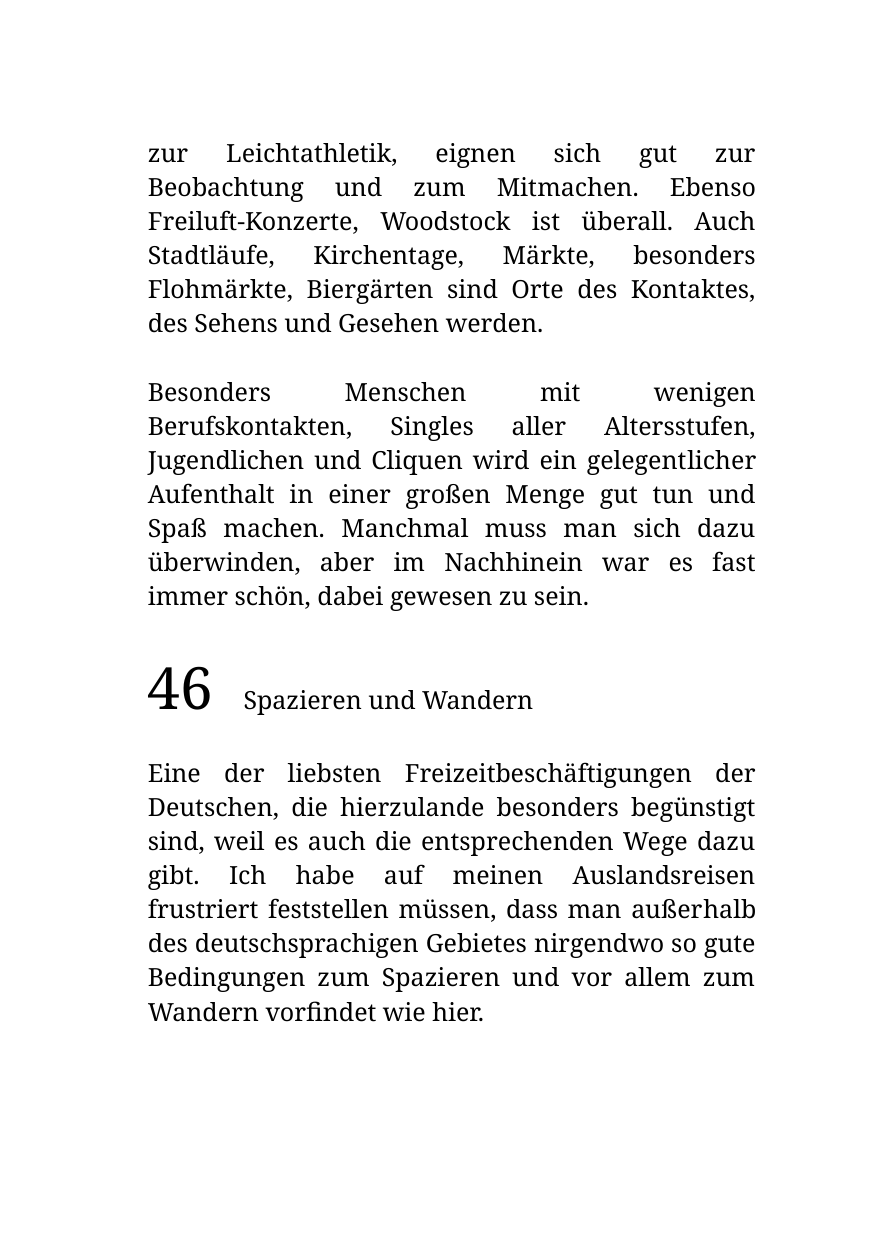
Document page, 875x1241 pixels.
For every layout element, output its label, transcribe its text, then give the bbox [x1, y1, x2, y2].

text Besonders Menschen mit wenigen Berufskontakten, Singles aller Altersstufen, Jugendlichen und Cliquen wird ein gelegent­licher Aufenthalt in einer großen Menge gut tun und Spaß machen. Manchmal muss man sich dazu überwinden, aber im Nachhinein war es fast immer schön, dabei gewesen zu sein. [148, 374, 756, 613]
text Eine der liebsten Freizeitbeschäftigungen der Deutschen, die hierzulande besonders begünstigt sind, weil es auch die entsprechenden Wege dazu gibt. Ich habe auf meinen Auslandsreisen frustriert feststellen müssen, dass man außer­halb des deutschsprachigen Gebietes nirgendwo so gute Bedingungen zum Spazieren und vor allem zum Wandern vorfindet wie hier. [148, 756, 756, 1028]
text zur Leicht­athletik, eignen sich gut zur Beobachtung und zum Mit­machen. Ebenso Freiluft-Konzerte, Woodstock ist überall. Auch Stadtläufe, Kirchentage, Märkte, besonders Flohmärkte, Biergärten sind Orte des Kontaktes, des Sehens und Gesehen werden. [148, 136, 756, 340]
subtitle 46 Spazieren und Wandern [148, 647, 756, 726]
